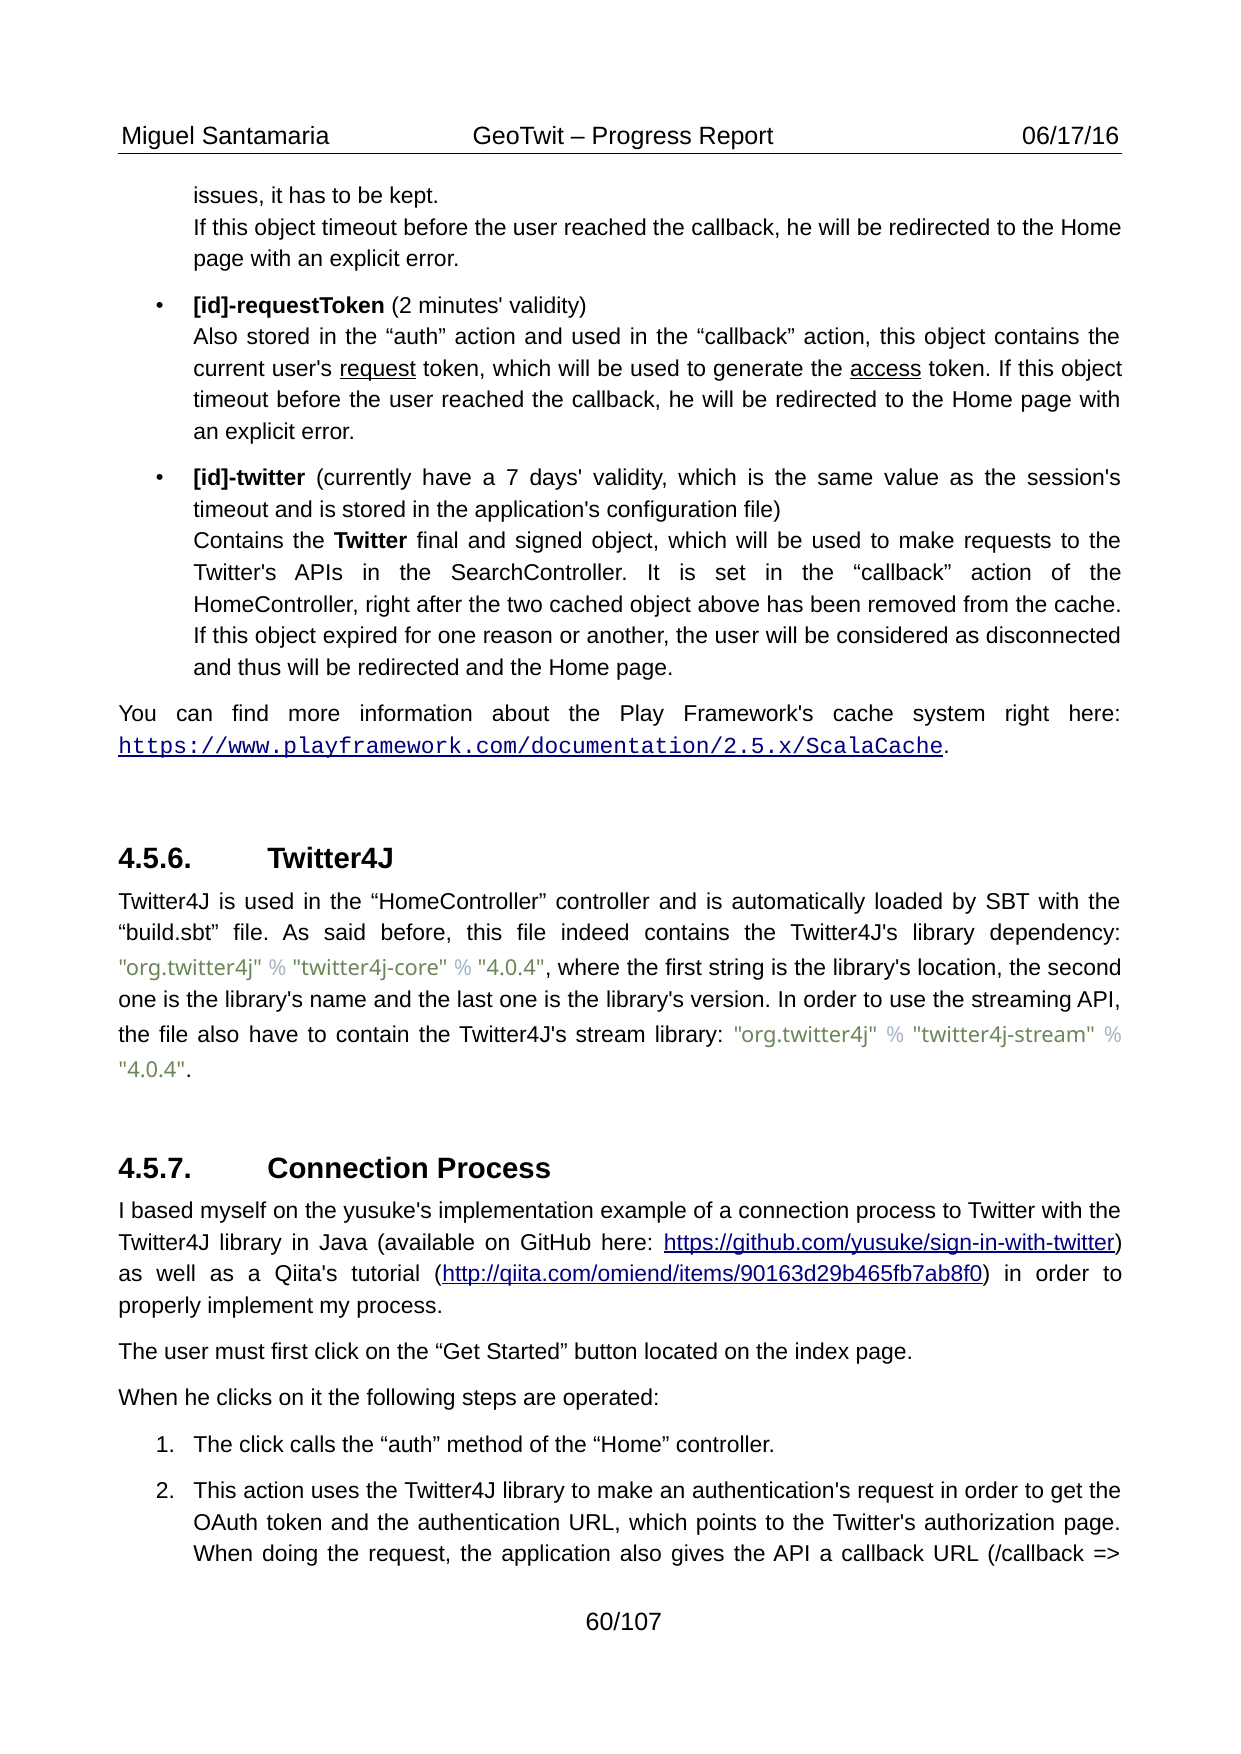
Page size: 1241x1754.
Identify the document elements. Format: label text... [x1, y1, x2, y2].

list [id]-requestToken (2 minutes' validity) [156, 292, 1122, 318]
list This action uses the Twitter4J library to make an authentication's request in order to get the OAuth token and the authentication URL, which points to the Twitter's authorization page. When doing the request, the application also gives the API a callback URL (/callback => [156, 1477, 1122, 1567]
text You can find more information about the Play Framework's cache system right here: https://www.playframework.com/documentation/2.5.x/ScalaCache. [118, 700, 1122, 760]
list issues, it has to be kept. [156, 182, 1122, 209]
text The user must first click on the “Get Started” button located on the index page. [118, 1338, 1122, 1364]
list If this object timeout before the user reached the callback, he will be redirected to the Home page with an explicit error. [156, 214, 1122, 272]
list Contains the Twitter final and signed object, which will be used to make requests to the Twitter's APIs in the SearchController. It is set in the “callback” action of the HomeController, right after the two cached object above has been removed from the cache. If this object expired for one reason or another, the user will be considered as disconnected and thus will be redirected and the Home page. [156, 527, 1122, 680]
subtitle Connection Process [118, 1151, 1122, 1184]
subtitle Twitter4J [118, 841, 1122, 875]
text When he clicks on it the following steps are operated: [118, 1384, 1122, 1411]
list [id]-twitter (currently have a 7 days' validity, which is the same value as the session's timeout and is stored in the application's configuration file) [156, 464, 1122, 522]
text Twitter4J is used in the “HomeController” controller and is automatically loaded by SBT with the “build.sbt” file. As said before, this file indeed contains the Twitter4J's library dependency: "org.twitter4j" % "twitter4j-core" % "4.0.4", where the first string is the library's location, the second one is the library's name and the last one is the library's version. In order to use the streaming API, the file also have to contain the Twitter4J's stream library: "org.twitter4j" % "twitter4j-stream" % "4.0.4". [118, 888, 1122, 1084]
list Also stored in the “auth” action and used in the “callback” action, this object contains the current user's request token, which will be used to generate the access token. If this object timeout before the user reached the callback, he will be redirected to the Home page with an explicit error. [156, 323, 1122, 444]
text I based myself on the yusuke's implementation example of a connection process to Twitter with the Twitter4J library in Java (available on GitHub here: https://github.com/yusuke/sign-in-with-twitter) as well as a Qiita's tutorial (http://qiita.com/omiend/items/90163d29b465fb7ab8f0) in order to properly implement my process. [118, 1197, 1122, 1318]
list The click calls the “auth” method of the “Home” controller. [156, 1431, 1122, 1457]
